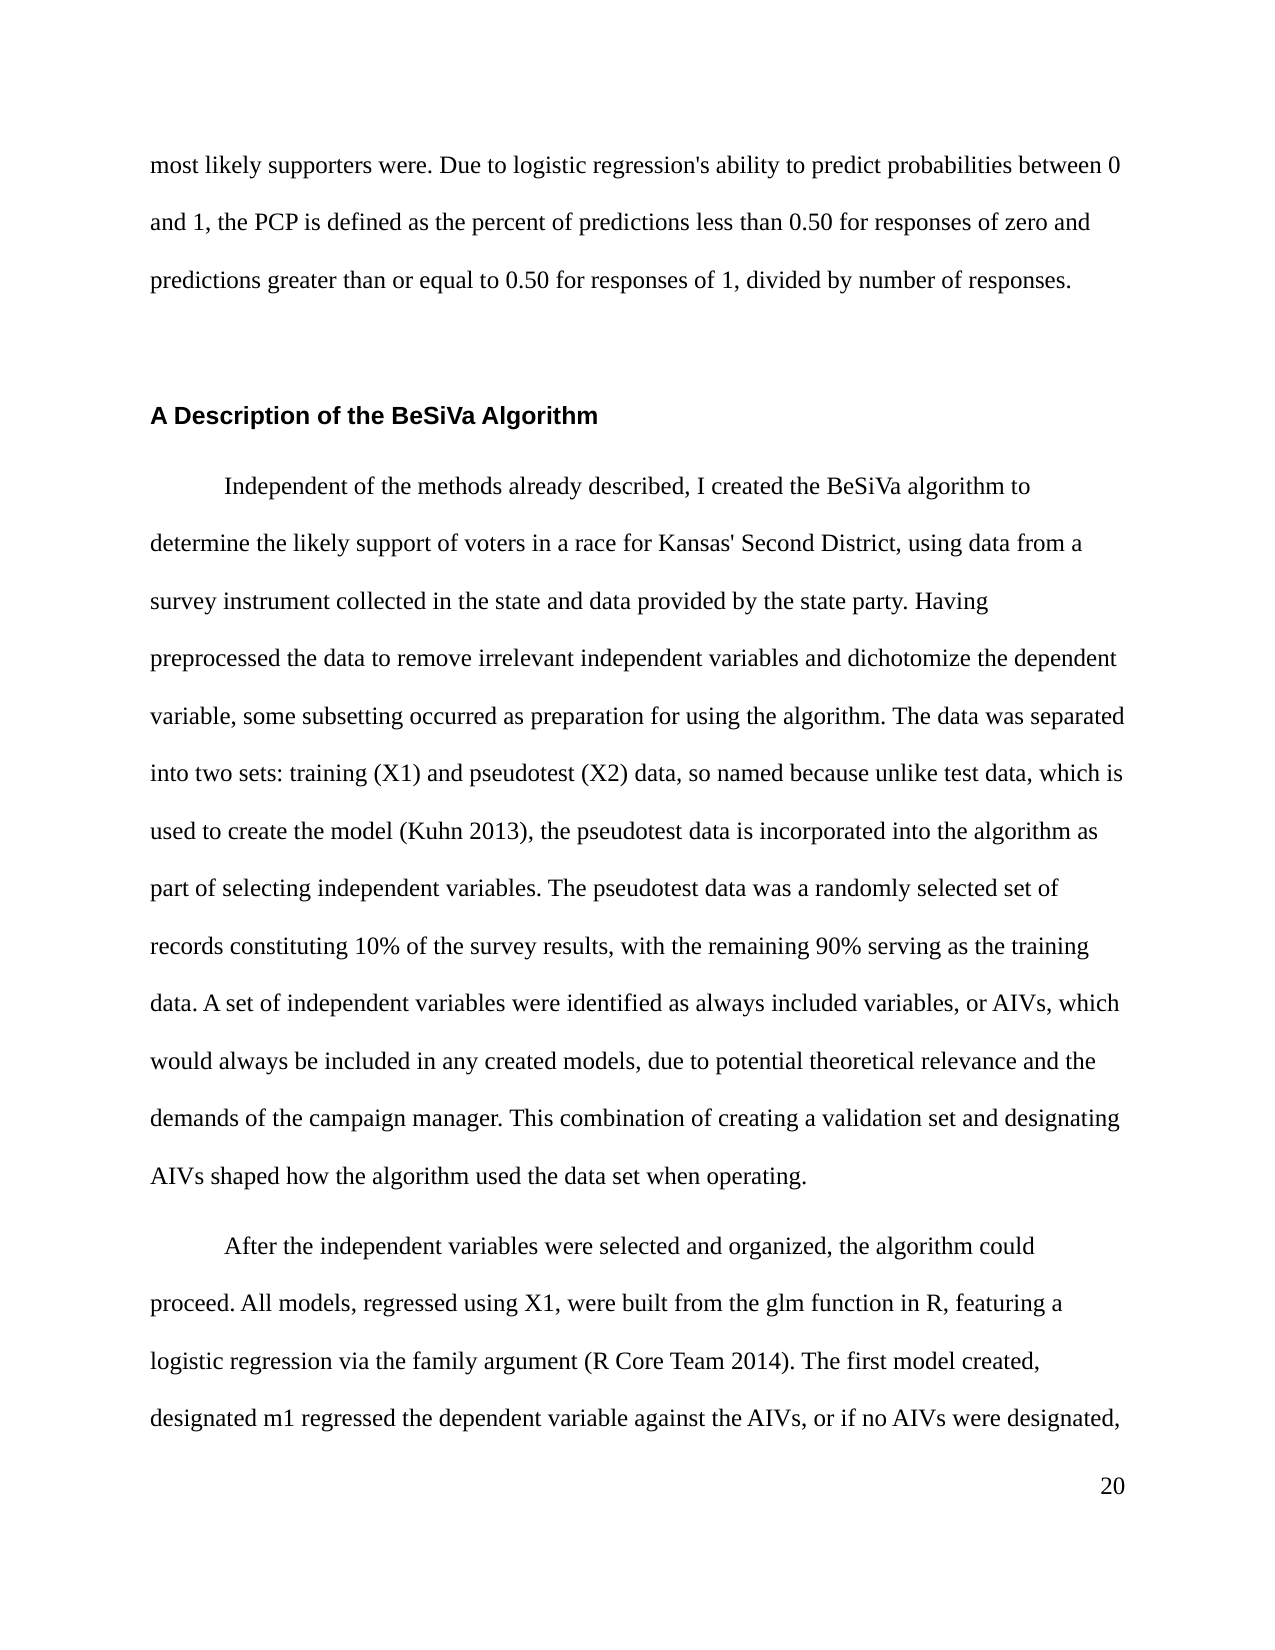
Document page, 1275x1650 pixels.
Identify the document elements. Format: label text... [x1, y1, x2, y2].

text Independent of the methods already described, I created the BeSiVa algorithm to determine the likely support of voters in a race for Kansas' Second District, using data from a survey instrument collected in the state and data provided by the state party. Having preprocessed the data to remove irrelevant independent variables and dichotomize the dependent variable, some subsetting occurred as preparation for using the algorithm. The data was separated into two sets: training (X1) and pseudotest (X2) data, so named because unlike test data, which is used to create the model (Kuhn 2013), the pseudotest data is incorporated into the algorithm as part of selecting independent variables. The pseudotest data was a randomly selected set of records constituting 10% of the survey results, with the remaining 90% serving as the training data. A set of independent variables were identified as always included variables, or AIVs, which would always be included in any created models, due to potential theoretical relevance and the demands of the campaign manager. This combination of creating a validation set and designating AIVs shaped how the algorithm used the data set when operating. [150, 471, 1125, 1189]
subtitle A Description of the BeSiVa Algorithm [150, 401, 1125, 430]
text most likely supporters were. Due to logistic regression's ability to predict probabilities between 0 and 1, the PCP is defined as the percent of predictions less than 0.50 for responses of zero and predictions greater than or equal to 0.50 for responses of 1, divided by number of responses. [150, 150, 1125, 294]
text After the independent variables were selected and organized, the algorithm could proceed. All models, regressed using X1, were built from the glm function in R, featuring a logistic regression via the family argument (R Core Team 2014). The first model created, designated m1 regressed the dependent variable against the AIVs, or if no AIVs were designated, [150, 1231, 1125, 1432]
